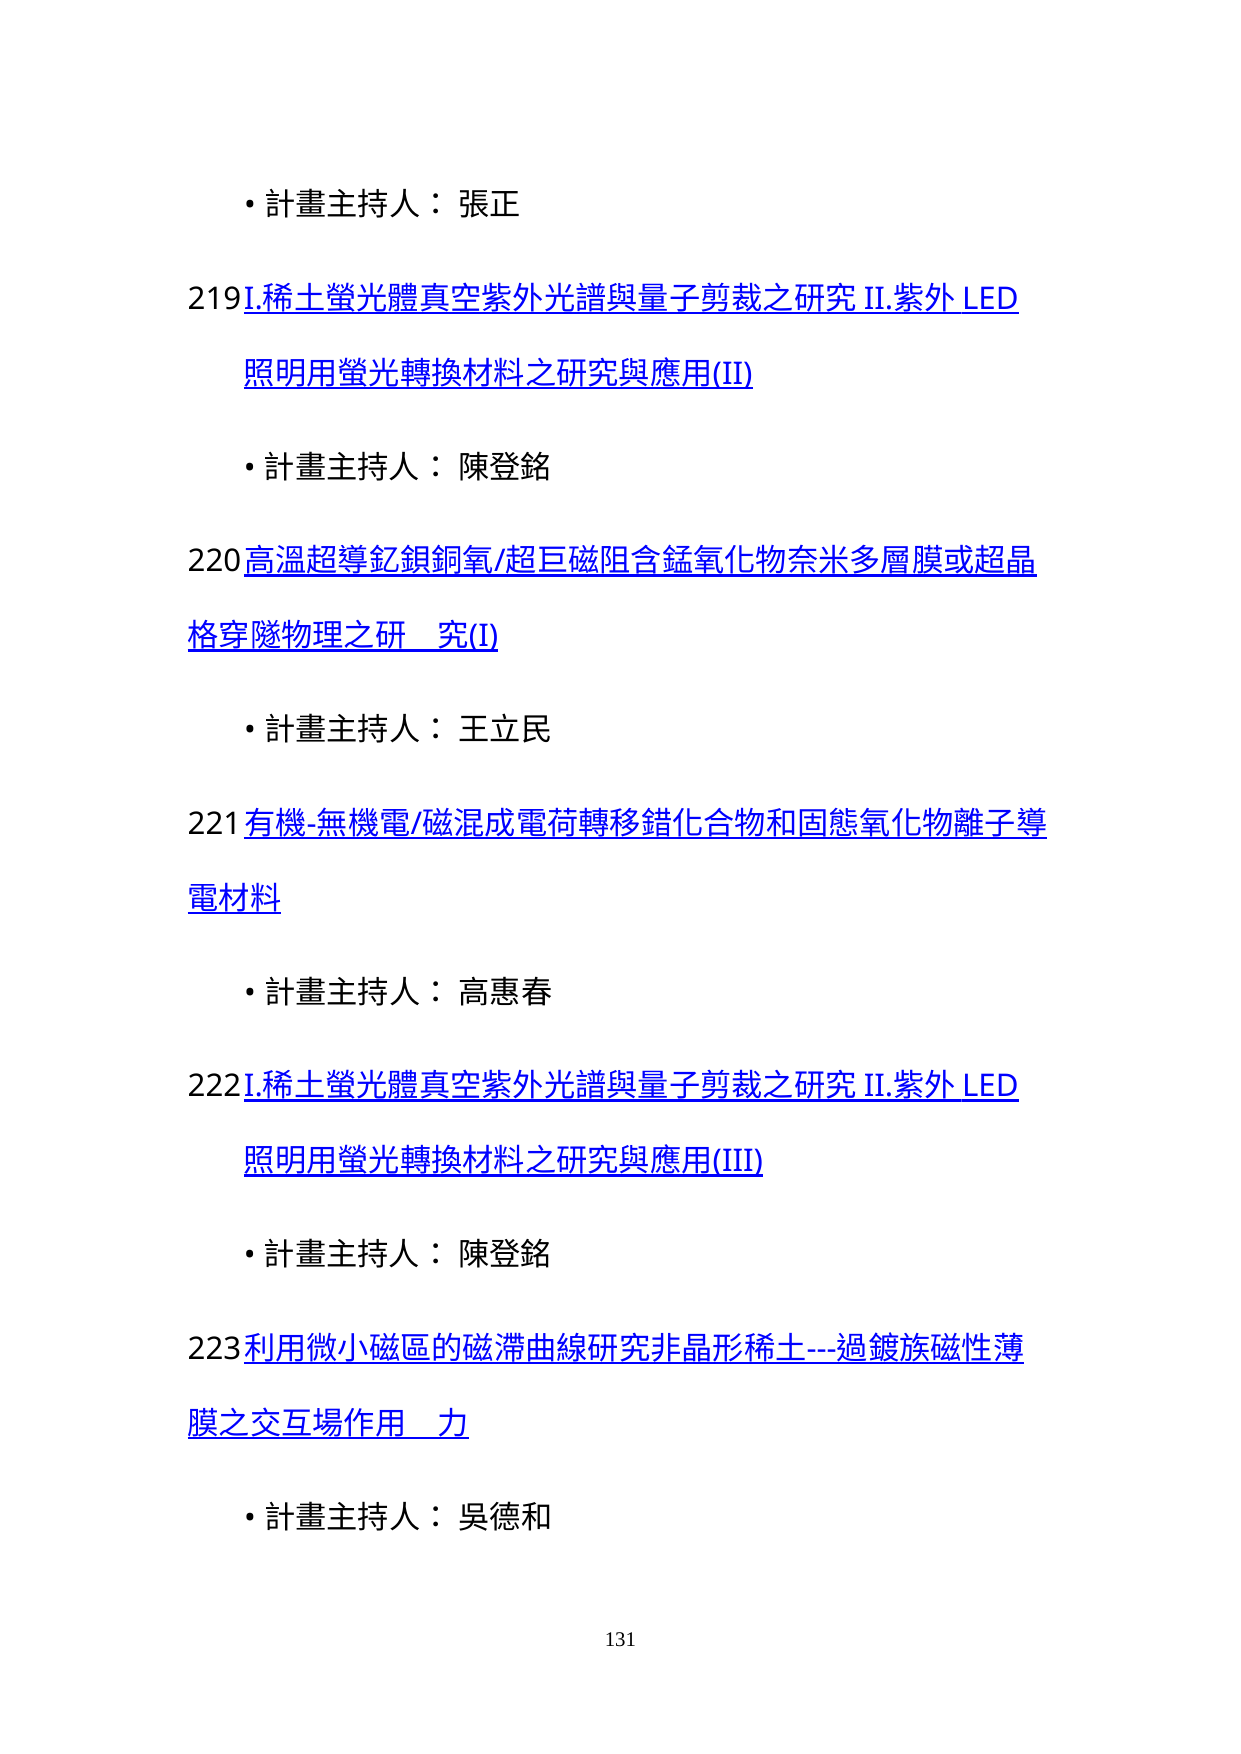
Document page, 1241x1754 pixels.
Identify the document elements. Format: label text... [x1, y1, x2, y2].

text • 計畫主持人： 高惠春 [187, 952, 1053, 1027]
text • 計畫主持人： 陳登銘 [187, 427, 1053, 502]
text • 計畫主持人： 陳登銘 [187, 1214, 1053, 1289]
text • 計畫主持人： 張正 [187, 164, 1053, 239]
text 220 高溫超導釔鋇銅氧/超巨磁阻含錳氧化物奈米多層膜或超晶格穿隧物理之研 究(I) [187, 521, 1053, 671]
text • 計畫主持人： 吳德和 [187, 1477, 1053, 1552]
text 219 I.稀土螢光體真空紫外光譜與量子剪裁之研究 II.紫外LED照明用螢光轉換材料之研究與應用(II) [187, 258, 1053, 408]
text 223 利用微小磁區的磁滯曲線研究非晶形稀土---過鍍族磁性薄膜之交互場作用 力 [187, 1308, 1053, 1458]
text • 計畫主持人： 王立民 [187, 689, 1053, 764]
text 222 I.稀土螢光體真空紫外光譜與量子剪裁之研究 II.紫外LED照明用螢光轉換材料之研究與應用(III) [187, 1046, 1053, 1196]
text 221 有機-無機電/磁混成電荷轉移錯化合物和固態氧化物離子導電材料 [187, 783, 1053, 933]
